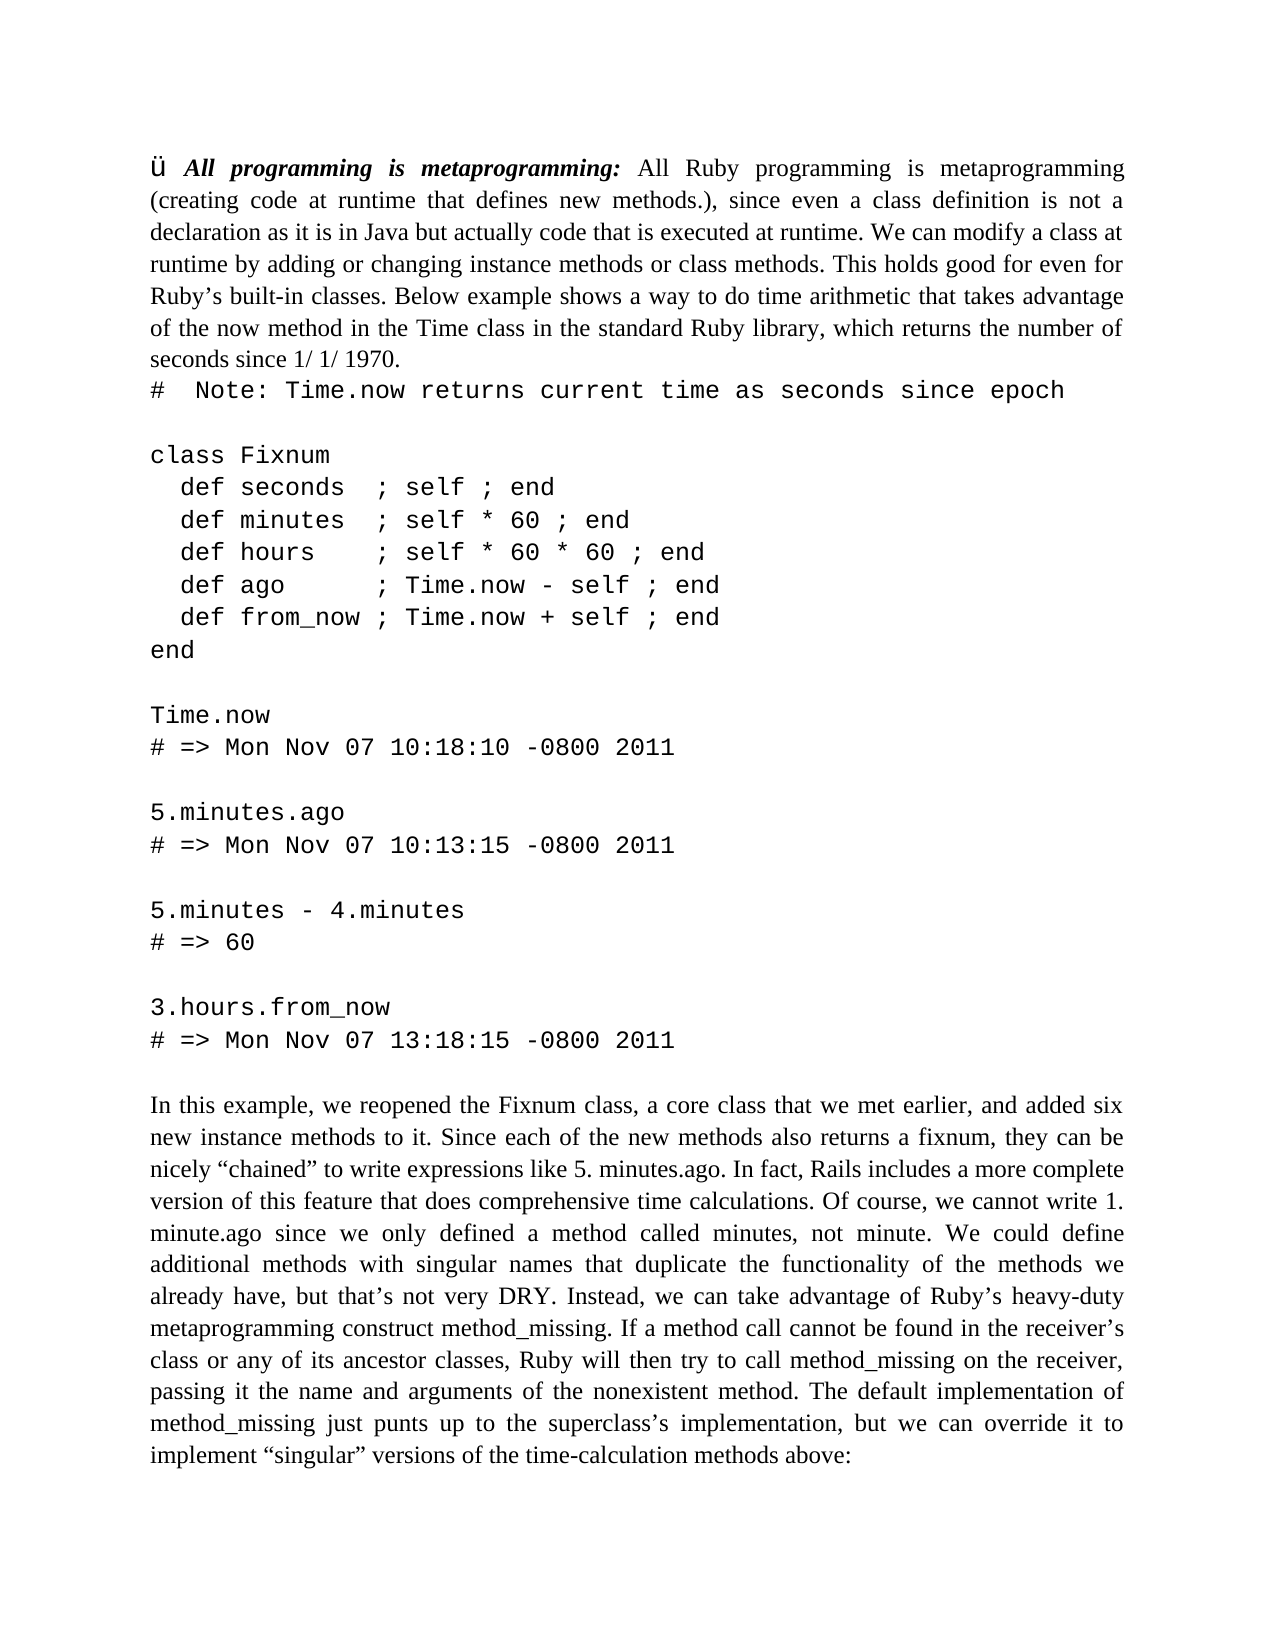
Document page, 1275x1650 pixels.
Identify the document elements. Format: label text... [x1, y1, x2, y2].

text 5.minutes - 4.minutes [150, 897, 1125, 926]
text end [150, 637, 1125, 666]
text # Note: Time.now returns current time as seconds since epoch [150, 377, 1125, 406]
text def seconds ; self ; end [150, 475, 1125, 503]
text def ago ; Time.now - self ; end [150, 572, 1125, 601]
text 3.hours.from_now [150, 995, 1125, 1023]
text # => Mon Nov 07 13:18:15 -0800 2011 [150, 1027, 1125, 1056]
text Time.now [150, 702, 1125, 731]
text # => Mon Nov 07 10:13:15 -0800 2011 [150, 832, 1125, 861]
text In this example, we reopened the Fixnum class, a core class that we met earlier, and added six new instance methods to it. Since each of the new methods also returns a fixnum, they can be nicely “chained” to write expressions like 5. minutes.ago. In fact, Rails includes a more complete version of this feature that does comprehensive time calculations. Of course, we cannot write 1. minute.ago since we only defined a method called minutes, not minute. We could define additional methods with singular names that duplicate the functionality of the methods we already have, but that’s not very DRY. Instead, we can take advantage of Ruby’s heavy-duty metaprogramming construct method_missing. If a method call cannot be found in the receiver’s class or any of its ancestor classes, Ruby will then try to call method_missing on the receiver, passing it the name and arguments of the nonexistent method. The default implementation of method_missing just punts up to the superclass’s implementation, but we can override it to implement “singular” versions of the time-calculation methods above: [150, 1092, 1125, 1469]
text class Fixnum [150, 442, 1125, 471]
text # => 60 [150, 930, 1125, 958]
text def minutes ; self * 60 ; end [150, 507, 1125, 536]
text 5.minutes.ago [150, 800, 1125, 828]
text def from_now ; Time.now + self ; end [150, 605, 1125, 633]
text def hours ; self * 60 * 60 ; end [150, 540, 1125, 568]
text ü All programming is metaprogramming: All Ruby programming is metaprogramming (creating code at runtime that defines new methods.), since even a class definition is not a declaration as it is in Java but actually code that is executed at runtime. We can modify a class at runtime by adding or changing instance methods or class methods. This holds good for even for Ruby’s built-in classes. Below example shows a way to do time arithmetic that takes advantage of the now method in the Time class in the standard Ruby library, which returns the number of seconds since 1/ 1/ 1970. [150, 150, 1125, 373]
text # => Mon Nov 07 10:18:10 -0800 2011 [150, 735, 1125, 763]
